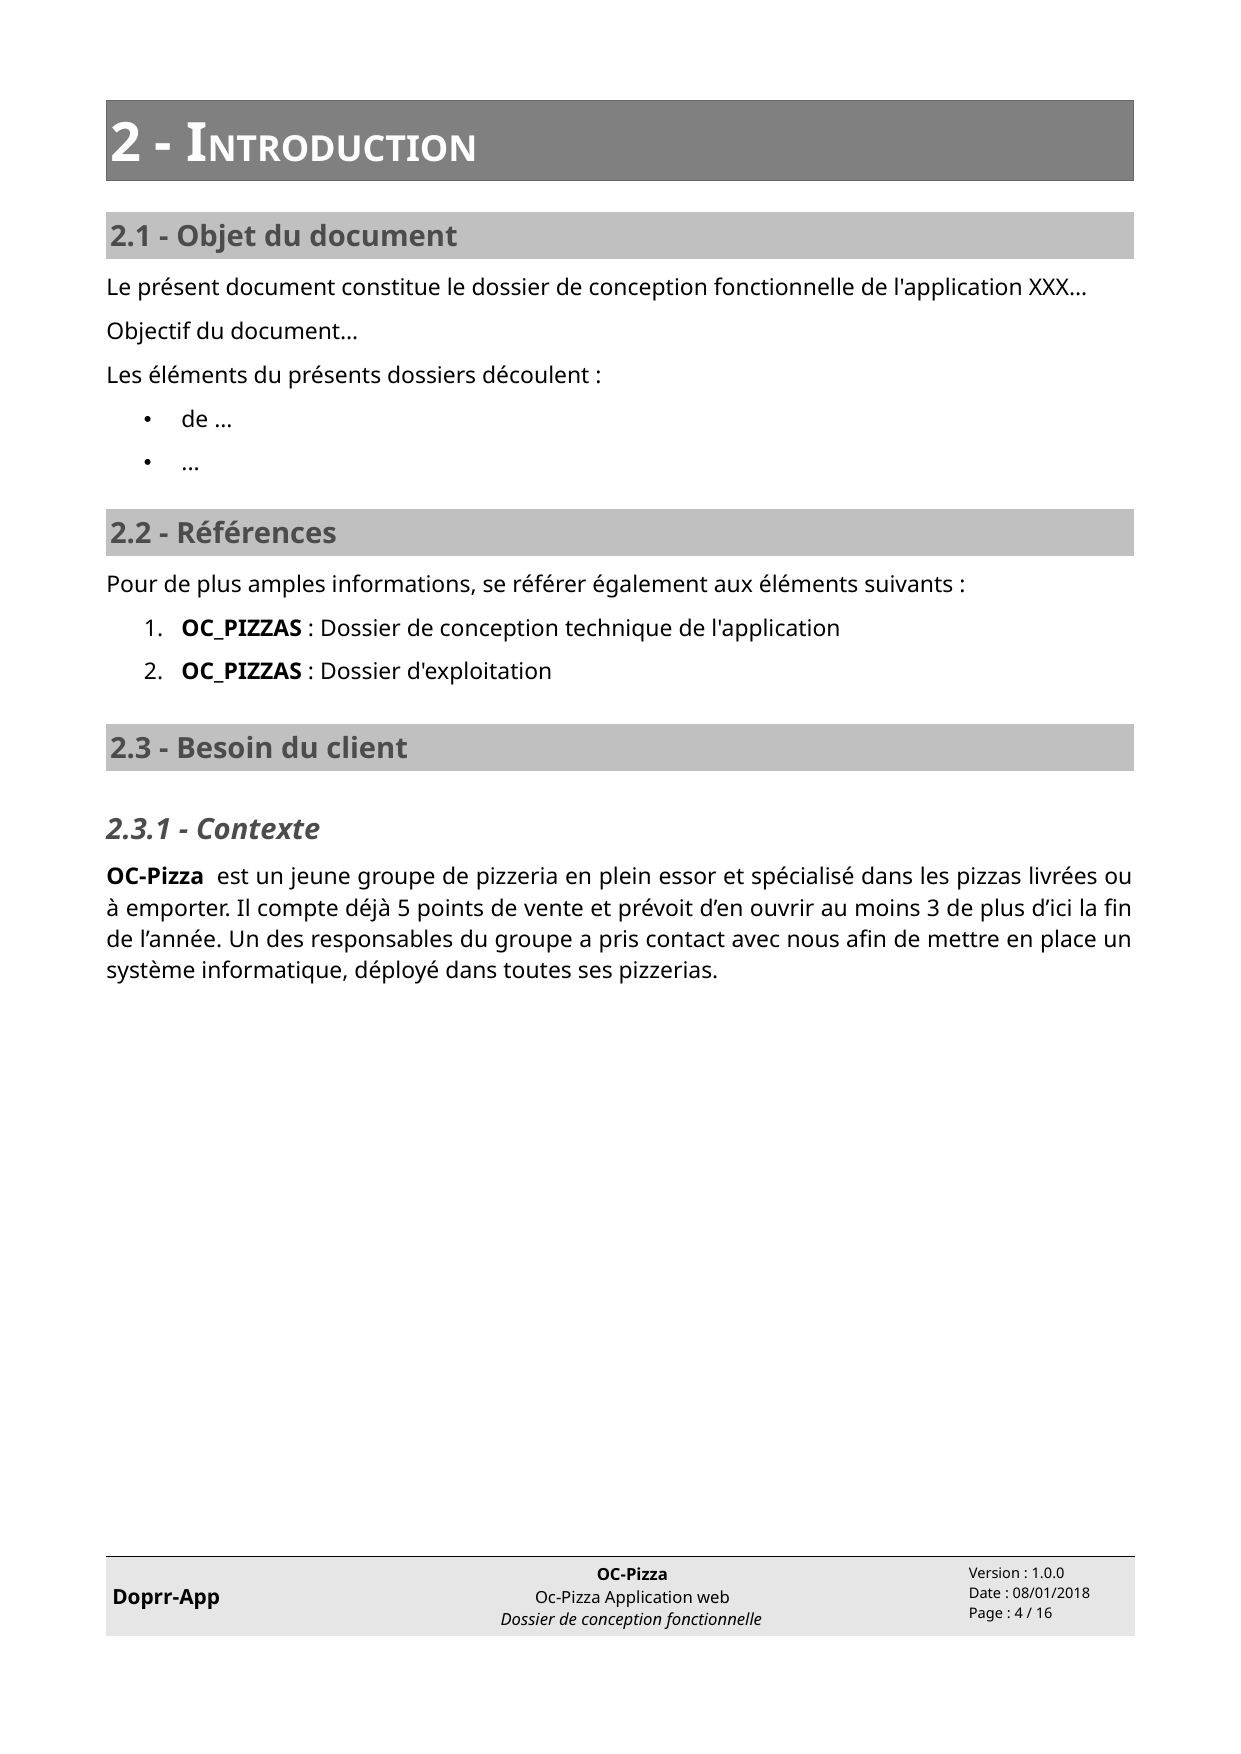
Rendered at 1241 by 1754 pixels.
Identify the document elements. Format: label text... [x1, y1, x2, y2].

list OC_PIZZAS : Dossier d'exploitation [144, 655, 1134, 687]
list OC_PIZZAS : Dossier de conception technique de l'application [144, 612, 1134, 643]
subtitle Objet du document [107, 213, 1133, 258]
list de … [144, 402, 1134, 434]
subtitle Contexte [106, 808, 1134, 848]
text OC-Pizza est un jeune groupe de pizzeria en plein essor et spécialisé dans les pizzas livrées ou à emporter. Il compte déjà 5 points de vente et prévoit d’en ouvrir au moins 3 de plus d’ici la fin de l’année. Un des responsables du groupe a pris contact avec nous afin de mettre en place un système informatique, déployé dans toutes ses pizzerias. [106, 860, 1134, 985]
text Pour de plus amples informations, se référer également aux éléments suivants : [106, 568, 1134, 599]
subtitle Références [107, 510, 1133, 555]
text Le présent document constitue le dossier de conception fonctionnelle de l'application XXX… [106, 271, 1134, 302]
list ... [144, 446, 1134, 477]
text Objectif du document… [106, 315, 1134, 346]
subtitle Introduction [107, 101, 1133, 180]
subtitle Besoin du client [107, 725, 1133, 770]
text Les éléments du présents dossiers découlent : [106, 359, 1134, 390]
